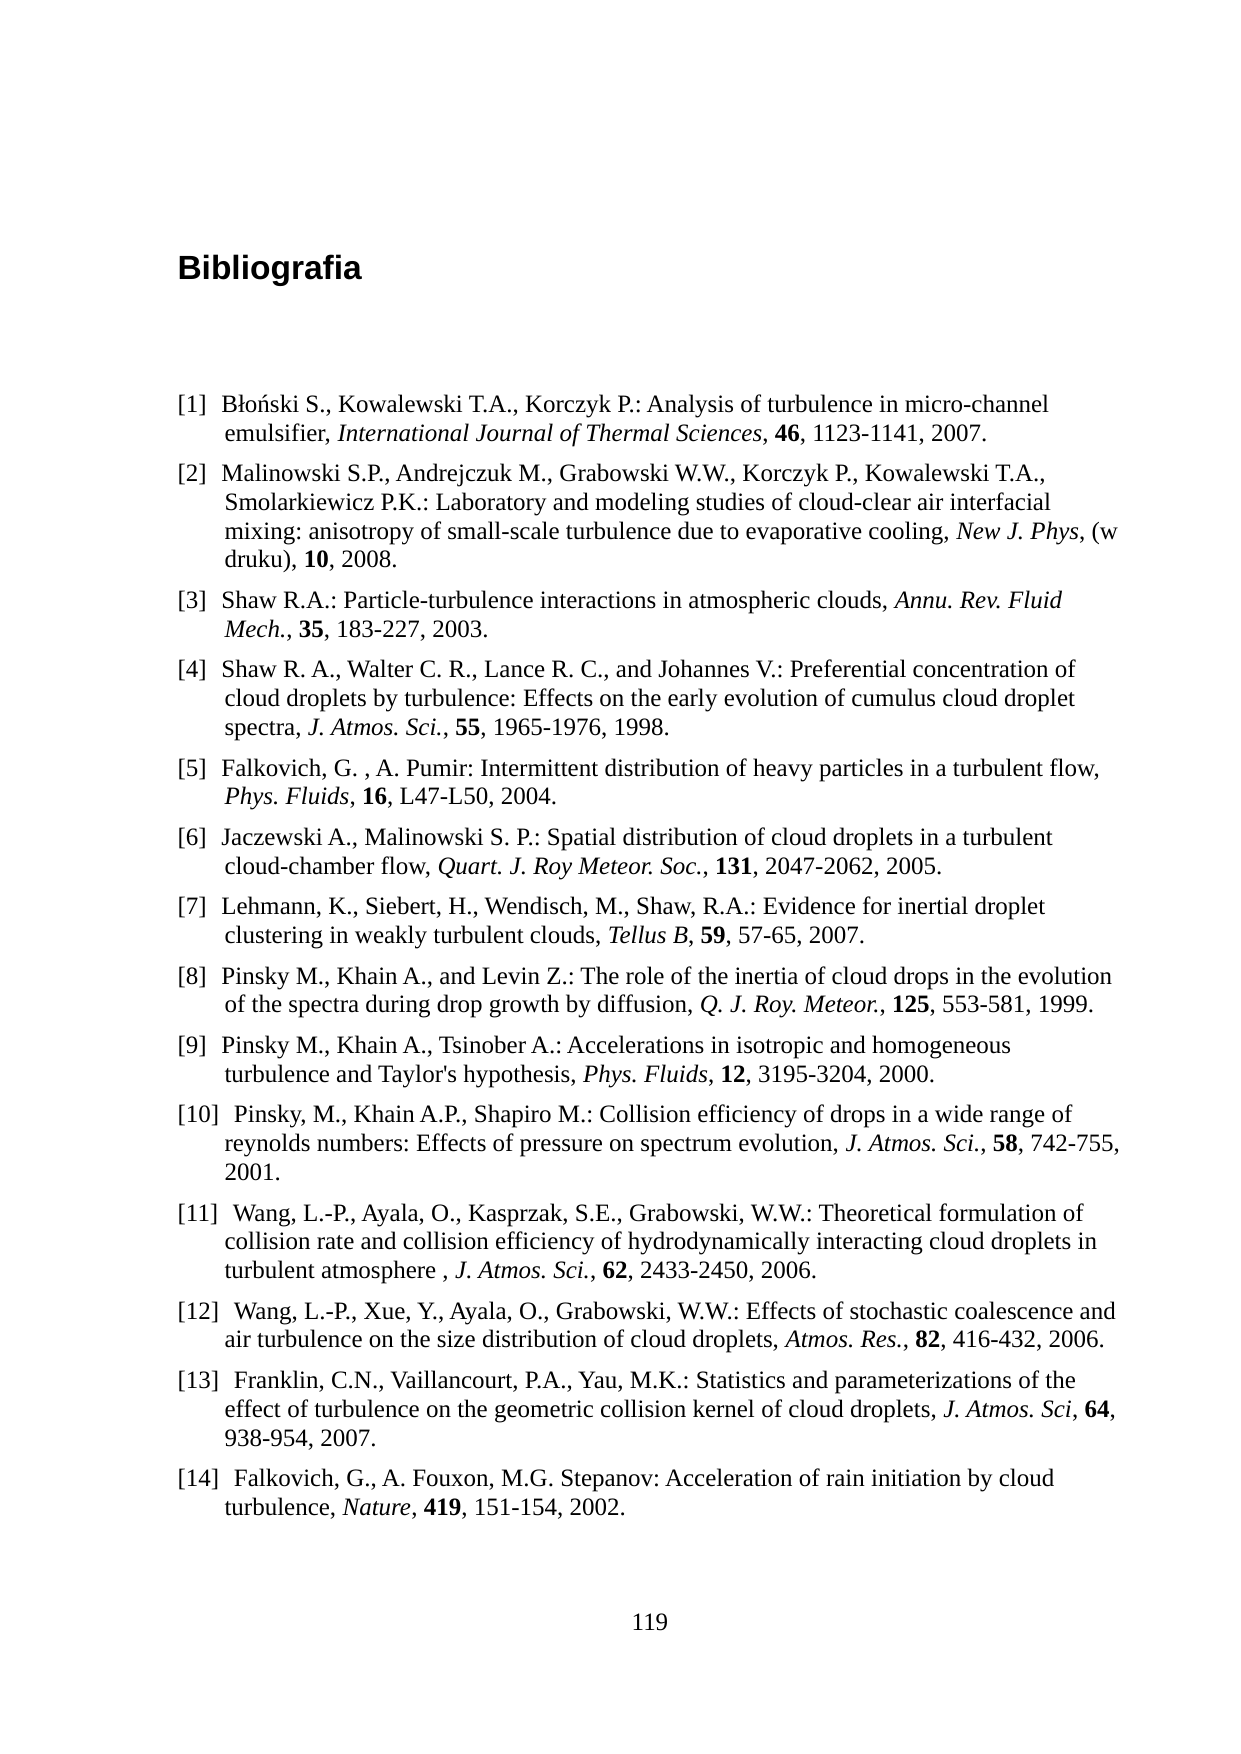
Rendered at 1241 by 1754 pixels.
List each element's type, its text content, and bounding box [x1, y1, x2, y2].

list Wang, L.-P., Ayala, O., Kasprzak, S.E., Grabowski, W.W.: Theoretical formulation of collision rate and collision efficiency of hydrodynamically interacting cloud droplets in turbulent atmosphere , J. Atmos. Sci., 62, 2433-2450, 2006. [177, 1198, 1122, 1284]
list Shaw R. A., Walter C. R., Lance R. C., and Johannes V.: Preferential concentration of cloud droplets by turbulence: Effects on the early evolution of cumulus cloud droplet spectra, J. Atmos. Sci., 55, 1965-1976, 1998. [177, 654, 1122, 741]
list Pinsky, M., Khain A.P., Shapiro M.: Collision efficiency of drops in a wide range of reynolds numbers: Effects of pressure on spectrum evolution, J. Atmos. Sci., 58, 742-755, 2001. [177, 1099, 1122, 1186]
subtitle Bibliografia [177, 248, 1122, 287]
list Malinowski S.P., Andrejczuk M., Grabowski W.W., Korczyk P., Kowalewski T.A., Smolarkiewicz P.K.: Laboratory and modeling studies of cloud-clear air interfacial mixing: anisotropy of small-scale turbulence due to evaporative cooling, New J. Phys, (w druku), 10, 2008. [177, 458, 1122, 573]
list Falkovich, G., A. Fouxon, M.G. Stepanov: Acceleration of rain initiation by cloud turbulence, Nature, 419, 151-154, 2002. [177, 1463, 1122, 1521]
list Błoński S., Kowalewski T.A., Korczyk P.: Analysis of turbulence in micro-channel emulsifier, International Journal of Thermal Sciences, 46, 1123-1141, 2007. [177, 389, 1122, 446]
list Pinsky M., Khain A., Tsinober A.: Accelerations in isotropic and homogeneous turbulence and Taylor's hypothesis, Phys. Fluids, 12, 3195-3204, 2000. [177, 1030, 1122, 1088]
list Falkovich, G. , A. Pumir: Intermittent distribution of heavy particles in a turbulent flow, Phys. Fluids, 16, L47-L50, 2004. [177, 753, 1122, 810]
list Shaw R.A.: Particle-turbulence interactions in atmospheric clouds, Annu. Rev. Fluid Mech., 35, 183-227, 2003. [177, 585, 1122, 643]
list Wang, L.-P., Xue, Y., Ayala, O., Grabowski, W.W.: Effects of stochastic coalescence and air turbulence on the size distribution of cloud droplets, Atmos. Res., 82, 416-432, 2006. [177, 1296, 1122, 1353]
list Franklin, C.N., Vaillancourt, P.A., Yau, M.K.: Statistics and parameterizations of the effect of turbulence on the geometric collision kernel of cloud droplets, J. Atmos. Sci, 64, 938-954, 2007. [177, 1365, 1122, 1451]
list Lehmann, K., Siebert, H., Wendisch, M., Shaw, R.A.: Evidence for inertial droplet clustering in weakly turbulent clouds, Tellus B, 59, 57-65, 2007. [177, 891, 1122, 949]
list Pinsky M., Khain A., and Levin Z.: The role of the inertia of cloud drops in the evolution of the spectra during drop growth by diffusion, Q. J. Roy. Meteor., 125, 553-581, 1999. [177, 961, 1122, 1018]
list Jaczewski A., Malinowski S. P.: Spatial distribution of cloud droplets in a turbulent cloud-chamber flow, Quart. J. Roy Meteor. Soc., 131, 2047-2062, 2005. [177, 822, 1122, 879]
